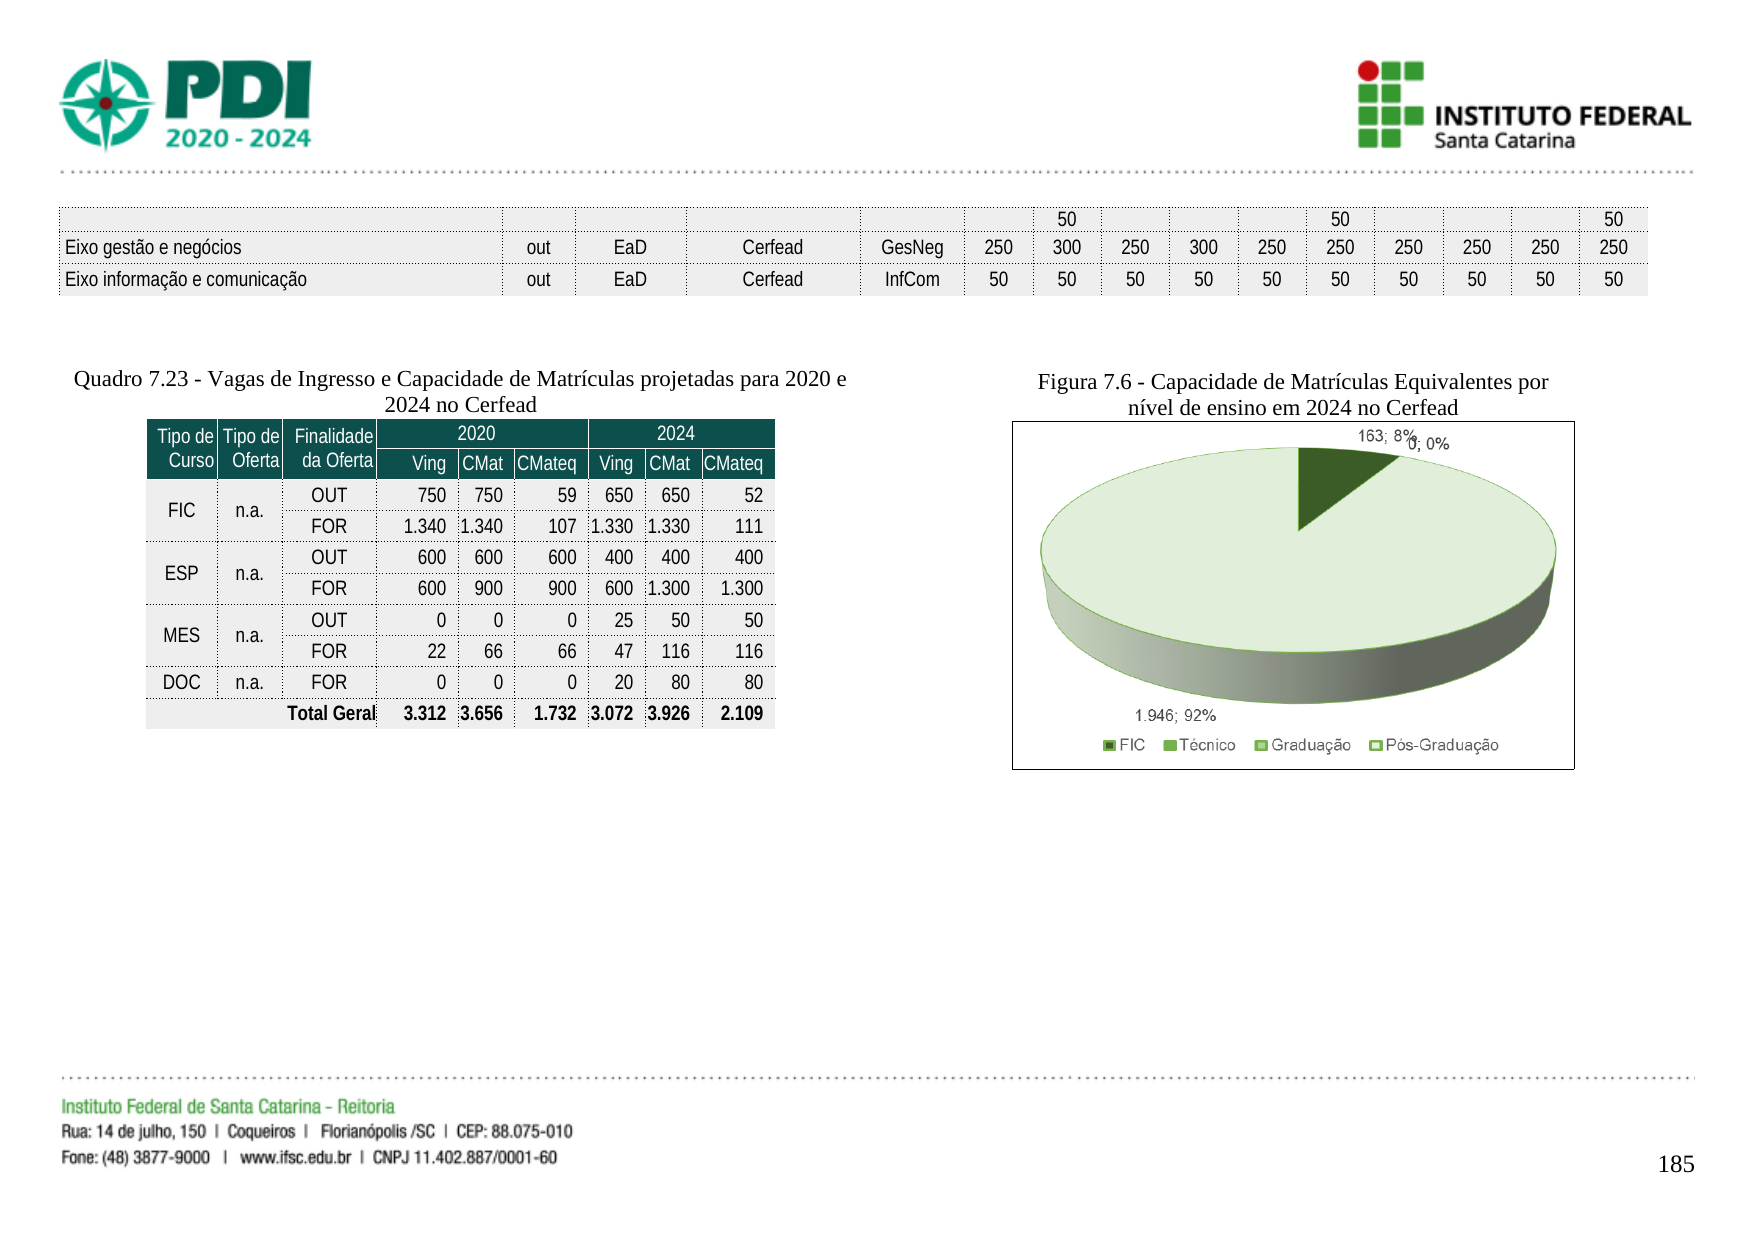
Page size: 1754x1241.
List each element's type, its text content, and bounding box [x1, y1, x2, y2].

table_cell 250 [1443, 231, 1511, 263]
table_cell Eixo informação e comunicação [59, 263, 502, 296]
table_cell 2.109 [702, 698, 775, 729]
table_cell 3.926 [645, 698, 702, 729]
table_cell [1443, 207, 1511, 231]
table_cell [964, 207, 1033, 231]
table_cell CMat [459, 449, 514, 479]
table_cell n.a. [217, 666, 282, 698]
table_cell 50 [1033, 263, 1101, 296]
table_cell 600 [376, 541, 458, 573]
table_cell 50 [1101, 263, 1169, 296]
table_cell 3.072 [588, 698, 645, 729]
table_cell 600 [515, 541, 588, 573]
table_cell Total Geral [146, 698, 376, 729]
table_cell EaD [575, 263, 686, 296]
table_cell 50 [1306, 263, 1374, 296]
table_cell 900 [515, 573, 588, 604]
table_cell 50 [1306, 207, 1374, 231]
table_cell 80 [702, 666, 775, 698]
table_cell n.a. [217, 604, 282, 666]
table_cell [502, 207, 575, 231]
table_cell 0 [458, 666, 514, 698]
table_cell 400 [702, 541, 775, 573]
table_cell 20 [588, 666, 645, 698]
table_cell 116 [645, 635, 702, 666]
table_cell Cerfead [686, 263, 860, 296]
picture [59, 1062, 1695, 1182]
table_cell CMateq [515, 449, 588, 479]
table_cell 59 [515, 480, 588, 510]
table_cell 900 [458, 573, 514, 604]
table_cell n.a. [217, 480, 282, 541]
table_header 2020 [377, 419, 588, 448]
table_cell 400 [645, 541, 702, 573]
table_cell 1.340 [376, 510, 458, 541]
table_cell 50 [1374, 263, 1443, 296]
table_cell 250 [1579, 231, 1648, 263]
table_cell OUT [283, 541, 376, 573]
table_cell 50 [1579, 263, 1648, 296]
table_cell 0 [376, 604, 458, 635]
table_cell CMat [646, 449, 702, 479]
table_cell FOR [283, 666, 376, 698]
table_cell 22 [376, 635, 458, 666]
table_cell 66 [515, 635, 588, 666]
table_cell 0 [515, 604, 588, 635]
table_cell 650 [588, 480, 645, 510]
table_cell [1374, 207, 1443, 231]
table_cell 650 [645, 480, 702, 510]
table_cell 600 [588, 573, 645, 604]
table_cell [686, 207, 860, 231]
table_cell MES [146, 604, 217, 666]
table_cell 750 [458, 480, 514, 510]
table_cell FOR [283, 635, 376, 666]
table_cell 111 [702, 510, 775, 541]
table_header Tipo de Curso [147, 419, 217, 479]
table_cell DOC [146, 666, 217, 698]
table_cell 52 [702, 480, 775, 510]
table_cell 300 [1033, 231, 1101, 263]
table_cell 1.300 [702, 573, 775, 604]
table_cell [1169, 207, 1238, 231]
table_cell out [502, 231, 575, 263]
table_header Tipo de Oferta [218, 419, 282, 479]
table_cell 50 [1579, 207, 1648, 231]
table_cell 25 [588, 604, 645, 635]
picture [1015, 423, 1572, 767]
table_cell Ving [377, 449, 458, 479]
text Quadro 7.23 - Vagas de Ingresso e Capacidade de Matrículas projetadas para 2020 e 2024 no Cerfead [59, 365, 862, 418]
table_cell 250 [1511, 231, 1579, 263]
table_cell 3.656 [458, 698, 514, 729]
table_cell 750 [376, 480, 458, 510]
table_cell 250 [1101, 231, 1169, 263]
table_header 2024 [589, 419, 775, 448]
table_cell OUT [283, 480, 376, 510]
table_cell 50 [1169, 263, 1238, 296]
table_cell [1511, 207, 1579, 231]
table_cell [860, 207, 964, 231]
table_cell 1.330 [645, 510, 702, 541]
table_cell 1.300 [645, 573, 702, 604]
table_cell 50 [1033, 207, 1101, 231]
table_cell 250 [1238, 231, 1306, 263]
table_cell 47 [588, 635, 645, 666]
table_cell 1.732 [515, 698, 588, 729]
text Figura 7.6 - Capacidade de Matrículas Equivalentes por nível de ensino em 2024 no Cerfead [1012, 368, 1574, 421]
table_header Finalidade da Oferta [283, 419, 376, 479]
table_cell 600 [458, 541, 514, 573]
table_cell CMateq [703, 449, 775, 479]
table_cell 50 [1238, 263, 1306, 296]
table_cell 600 [376, 573, 458, 604]
table_cell FIC [146, 480, 217, 541]
table_cell 400 [588, 541, 645, 573]
table_cell 250 [1374, 231, 1443, 263]
table_cell ESP [146, 541, 217, 604]
table_cell 1.340 [458, 510, 514, 541]
table_cell out [502, 263, 575, 296]
table_cell 66 [458, 635, 514, 666]
table_cell 50 [964, 263, 1033, 296]
table_cell [1101, 207, 1169, 231]
picture [59, 59, 1695, 178]
table_cell 116 [702, 635, 775, 666]
table_cell Eixo gestão e negócios [59, 231, 502, 263]
table_cell OUT [283, 604, 376, 635]
table_cell EaD [575, 231, 686, 263]
table_cell 0 [376, 666, 458, 698]
table_cell 0 [458, 604, 514, 635]
table_cell 250 [964, 231, 1033, 263]
table_cell [59, 207, 502, 231]
table_cell 1.330 [588, 510, 645, 541]
table_cell FOR [283, 573, 376, 604]
table_cell 0 [515, 666, 588, 698]
table_cell [575, 207, 686, 231]
table_cell InfCom [860, 263, 964, 296]
table_cell [1238, 207, 1306, 231]
table_cell 50 [645, 604, 702, 635]
table_cell n.a. [217, 541, 282, 604]
table_cell GesNeg [860, 231, 964, 263]
table_cell 3.312 [376, 698, 458, 729]
table_cell 107 [515, 510, 588, 541]
table_cell 50 [702, 604, 775, 635]
table_cell 50 [1443, 263, 1511, 296]
table_cell 80 [645, 666, 702, 698]
table_cell Cerfead [686, 231, 860, 263]
table_cell FOR [283, 510, 376, 541]
table_cell 50 [1511, 263, 1579, 296]
table_cell 300 [1169, 231, 1238, 263]
table_cell Ving [589, 449, 645, 479]
table_cell 250 [1306, 231, 1374, 263]
